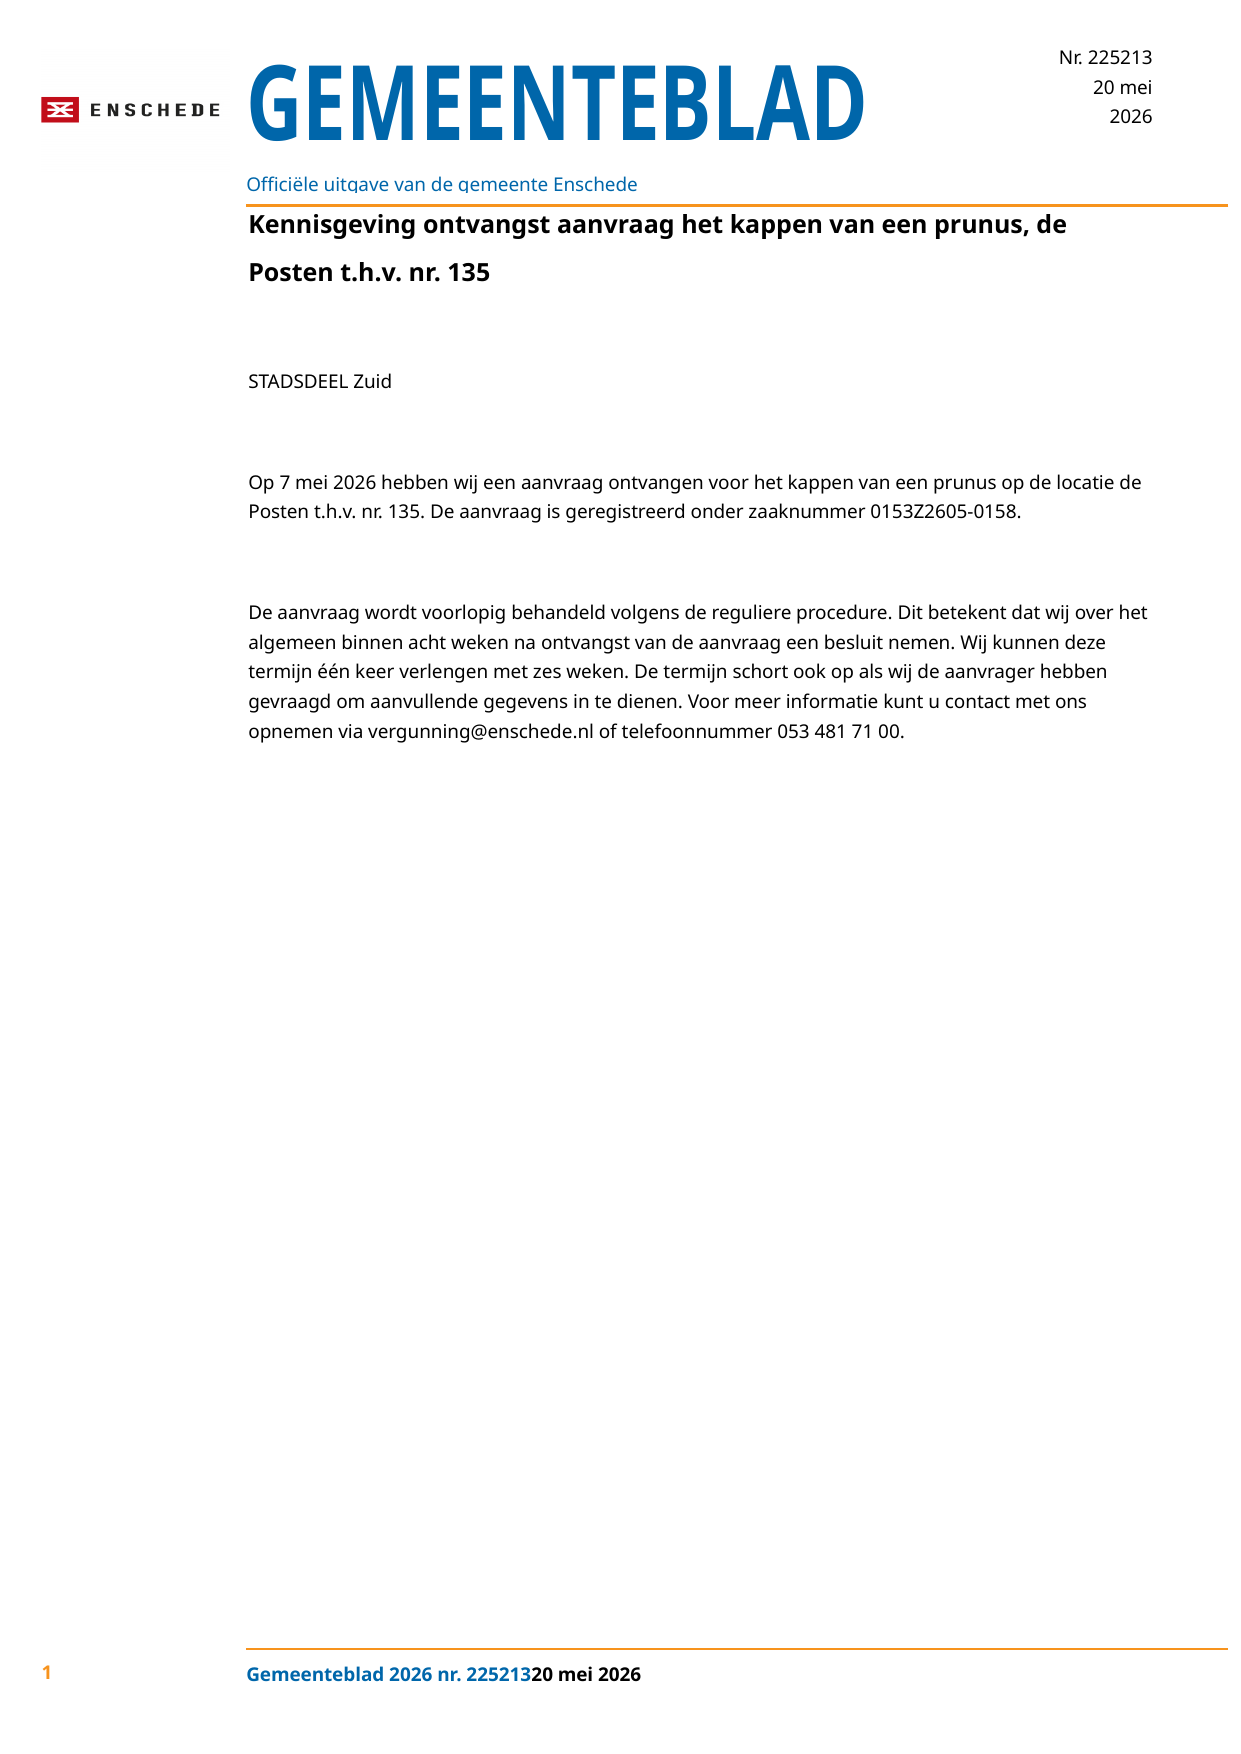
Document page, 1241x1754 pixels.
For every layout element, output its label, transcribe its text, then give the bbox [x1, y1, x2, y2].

text STADSDEEL Zuid [248, 368, 1152, 394]
text Op 7 mei 2026 hebben wij een aanvraag ontvangen voor het kappen van een prunus op de locatie de Posten t.h.v. nr. 135. De aanvraag is geregistreerd onder zaaknummer 0153Z2605-0158. [248, 469, 1152, 524]
picture [41, 47, 231, 172]
text Kennisgeving ontvangst aanvraag het kappen van een prunus, de Posten t.h.v. nr. 135 [248, 207, 1152, 288]
text De aanvraag wordt voorlopig behandeld volgens de reguliere procedure. Dit betekent dat wij over het algemeen binnen acht weken na ontvangst van de aanvraag een besluit nemen. Wij kunnen deze termijn één keer verlengen met zes weken. De termijn schort ook op als wij de aanvrager hebben gevraagd om aanvullende gegevens in te dienen. Voor meer informatie kunt u contact met ons opnemen via vergunning@enschede.nl of telefoonnummer 053 481 71 00. [248, 599, 1152, 744]
